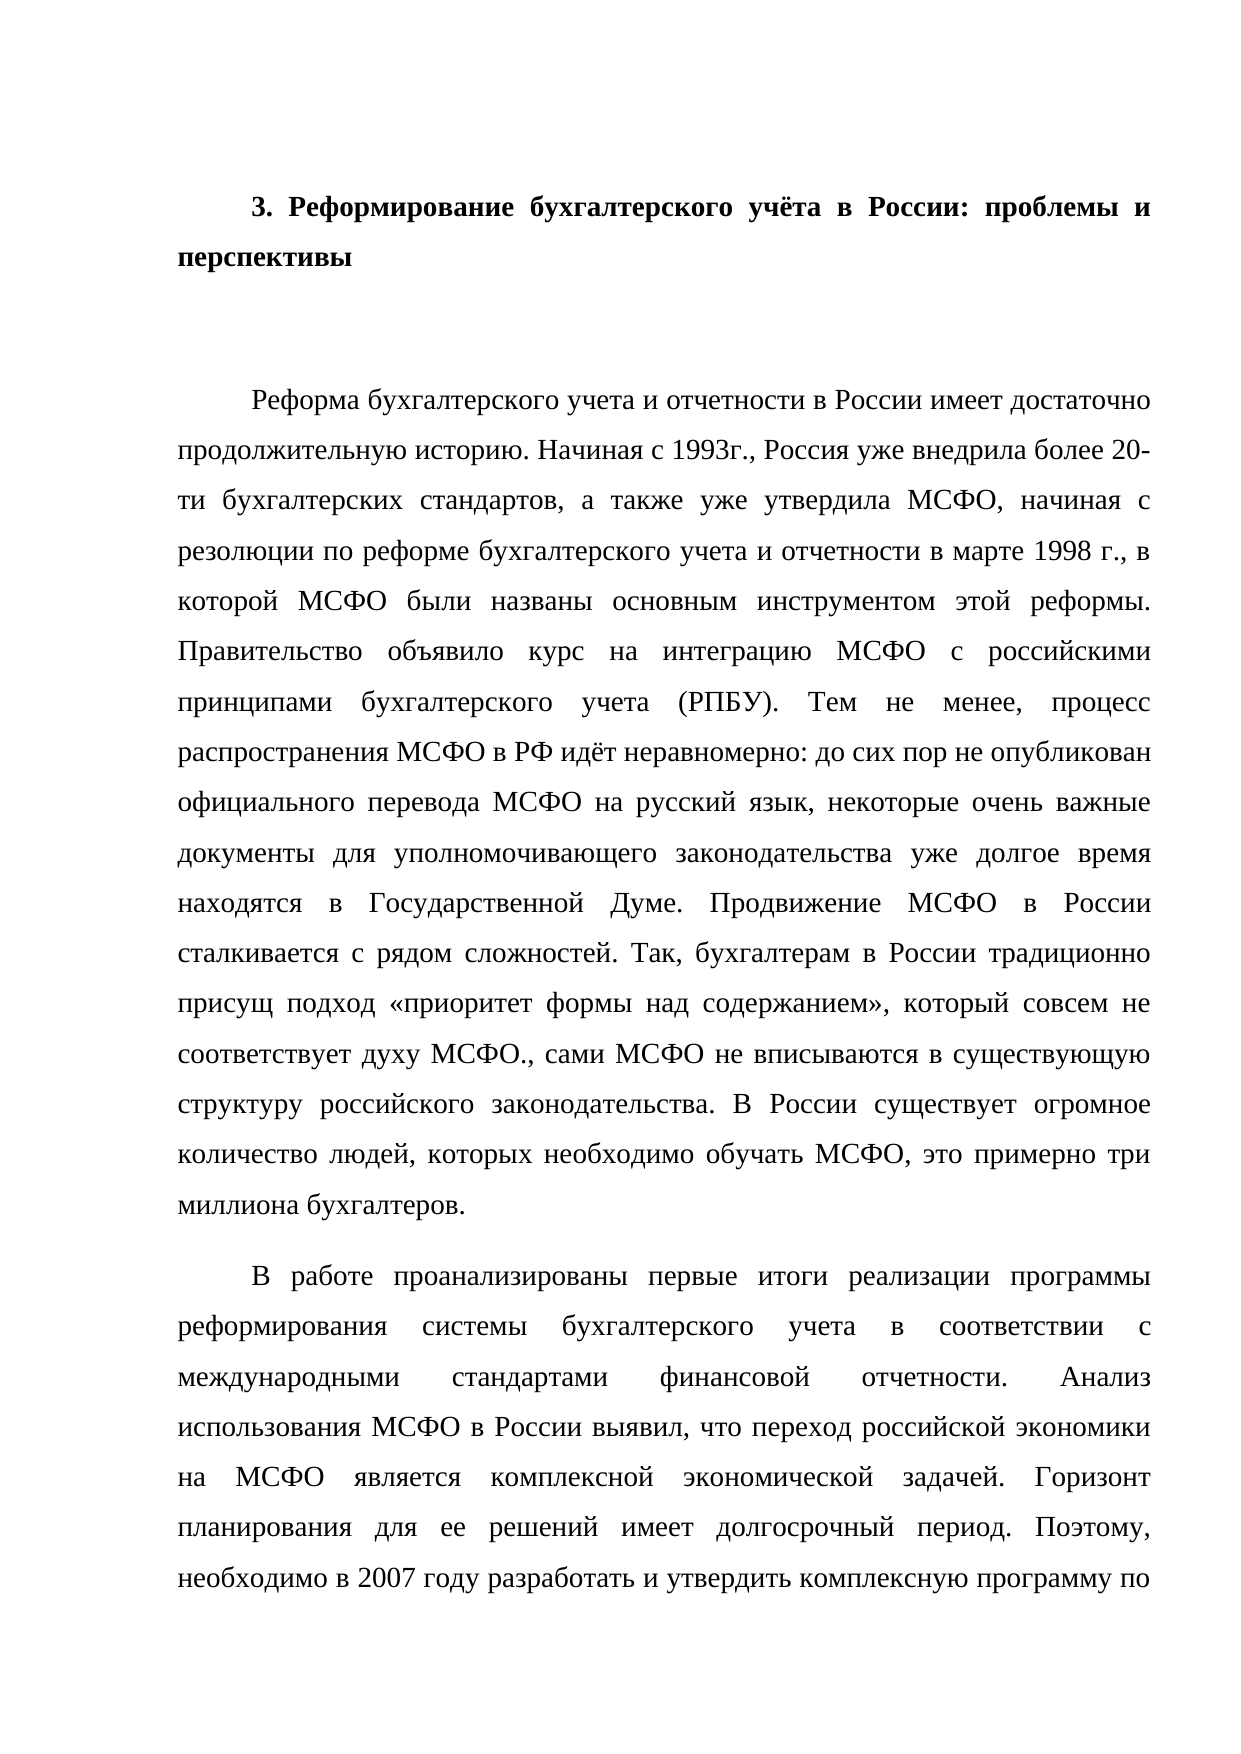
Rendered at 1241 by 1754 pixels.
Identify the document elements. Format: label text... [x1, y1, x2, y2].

text 3. Реформирование бухгалтерского учёта в России: проблемы и перспективы [177, 189, 1152, 273]
text В работе проанализированы первые итоги реализации программы реформирования системы бухгалтерского учета в соответствии с международными стандартами финансовой отчетности. Анализ использования МСФО в России выявил, что переход российской экономики на МСФО является комплексной экономической задачей. Горизонт планирования для ее решений имеет долгосрочный период. Поэтому, необходимо в 2007 году разработать и утвердить комплексную программу по [177, 1258, 1152, 1593]
text Реформа бухгалтерского учета и отчетности в России имеет достаточно продолжительную историю. Начиная с 1993г., Россия уже внедрила более 20-ти бухгалтерских стандартов, а также уже утвердила МСФО, начиная с резолюции по реформе бухгалтерского учета и отчетности в марте 1998 г., в которой МСФО были названы основным инструментом этой реформы. Правительство объявило курс на интеграцию МСФО с российскими принципами бухгалтерского учета (РПБУ). Тем не менее, процесс распространения МСФО в РФ идёт неравномерно: до сих пор не опубликован официального перевода МСФО на русский язык, некоторые очень важные документы для уполномочивающего законодательства уже долгое время находятся в Государственной Думе. Продвижение МСФО в России сталкивается с рядом сложностей. Так, бухгалтерам в России традиционно присущ подход «приоритет формы над содержанием», который совсем не соответствует духу МСФО., сами МСФО не вписываются в существующую структуру российского законодательства. В России существует огромное количество людей, которых необходимо обучать МСФО, это примерно три миллиона бухгалтеров. [177, 382, 1152, 1220]
